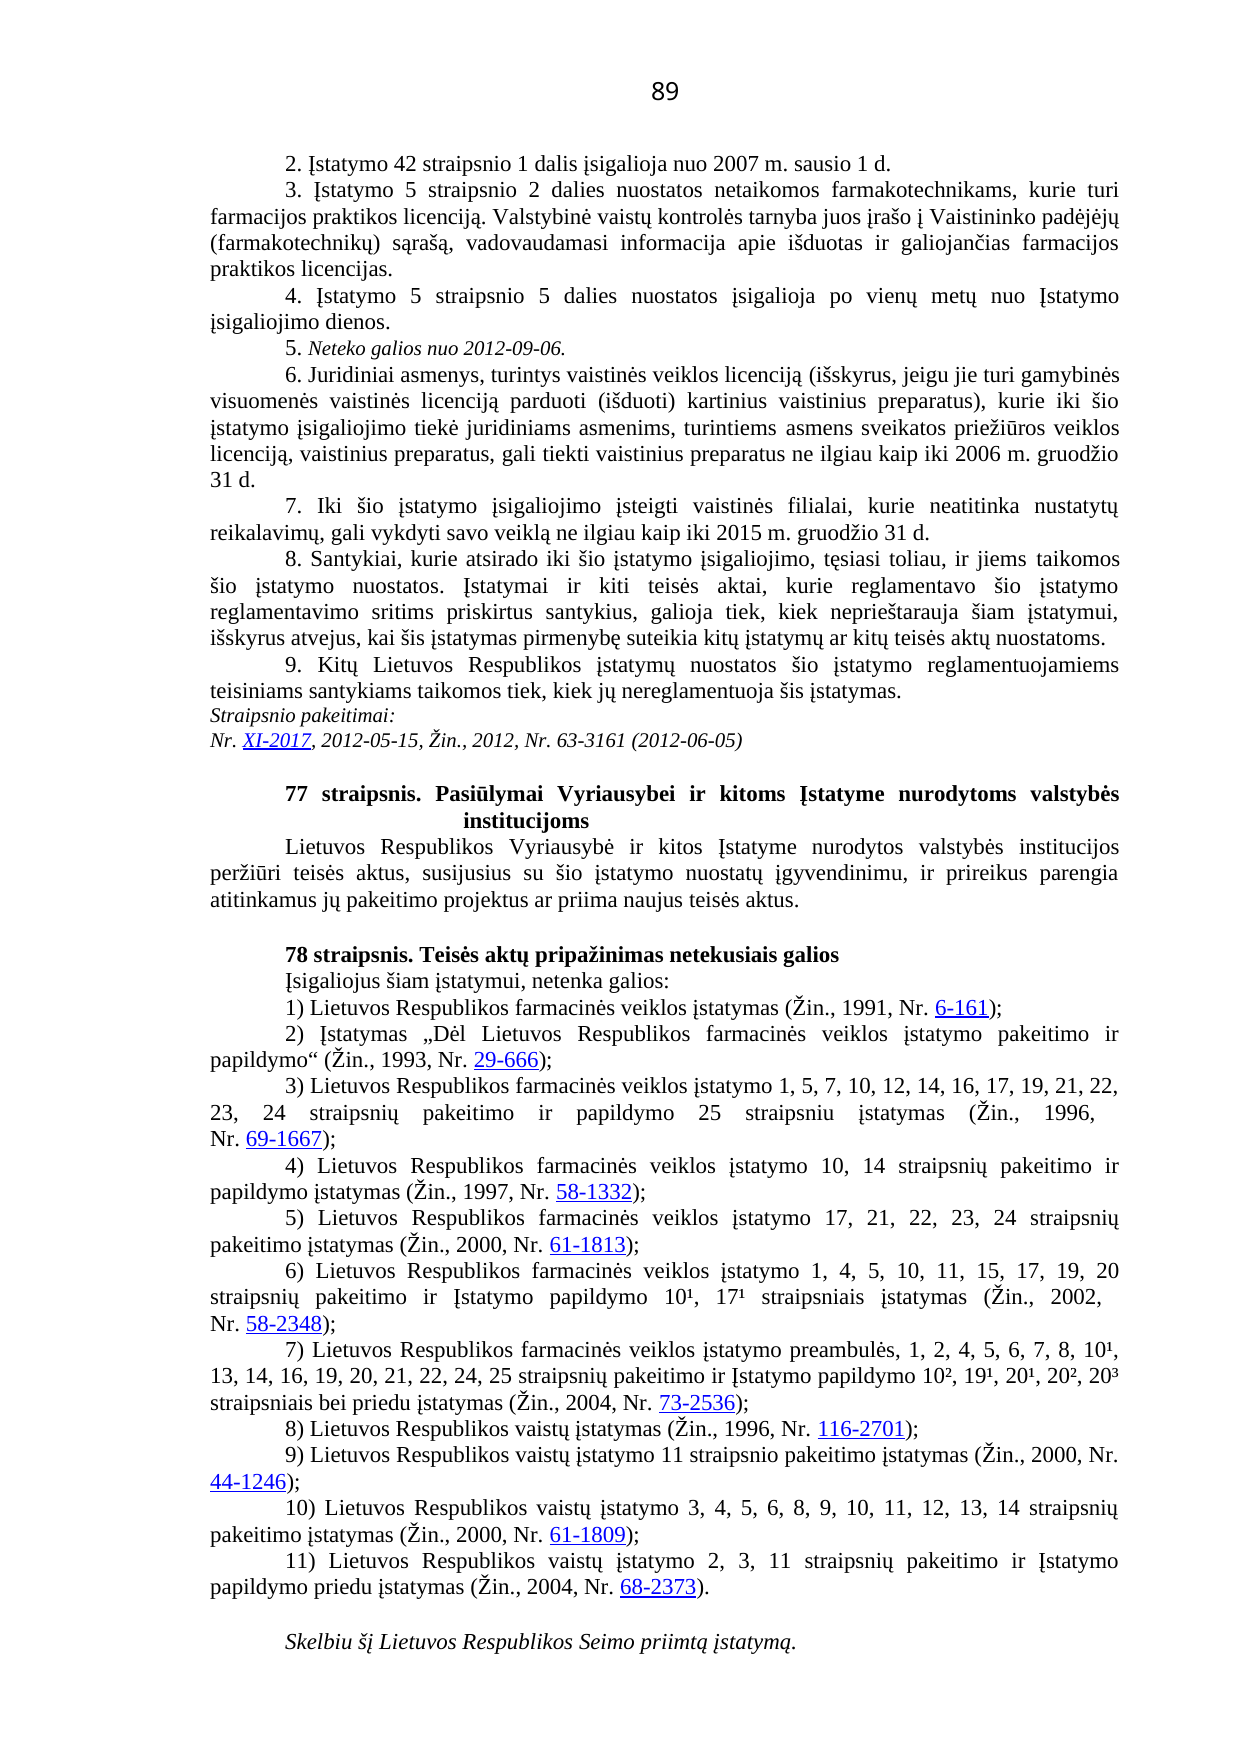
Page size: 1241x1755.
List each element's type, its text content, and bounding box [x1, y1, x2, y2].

text 2) Įstatymas „Dėl Lietuvos Respublikos farmacinės veiklos įstatymo pakeitimo ir papildymo“ (Žin., 1993, Nr. 29-666); [210, 1020, 1120, 1073]
text 6. Juridiniai asmenys, turintys vaistinės veiklos licenciją (išskyrus, jeigu jie turi gamybinės visuomenės vaistinės licenciją parduoti (išduoti) kartinius vaistinius preparatus), kurie iki šio įstatymo įsigaliojimo tiekė juridiniams asmenims, turintiems asmens sveikatos priežiūros veiklos licenciją, vaistinius preparatus, gali tiekti vaistinius preparatus ne ilgiau kaip iki 2006 m. gruodžio 31 d. [210, 361, 1120, 493]
text 78 straipsnis. Teisės aktų pripažinimas netekusiais galios [210, 941, 1120, 967]
text 5) Lietuvos Respublikos farmacinės veiklos įstatymo 17, 21, 22, 23, 24 straipsnių pakeitimo įstatymas (Žin., 2000, Nr. 61-1813); [210, 1204, 1120, 1257]
text 9. Kitų Lietuvos Respublikos įstatymų nuostatos šio įstatymo reglamentuojamiems teisiniams santykiams taikomos tiek, kiek jų nereglamentuoja šis įstatymas. [210, 651, 1120, 703]
text 5. Neteko galios nuo 2012-09-06. [210, 334, 1120, 361]
text 11) Lietuvos Respublikos vaistų įstatymo 2, 3, 11 straipsnių pakeitimo ir Įstatymo papildymo priedu įstatymas (Žin., 2004, Nr. 68-2373). [210, 1547, 1120, 1600]
text 4) Lietuvos Respublikos farmacinės veiklos įstatymo 10, 14 straipsnių pakeitimo ir papildymo įstatymas (Žin., 1997, Nr. 58-1332); [210, 1152, 1120, 1204]
text Nr. XI-2017, 2012-05-15, Žin., 2012, Nr. 63-3161 (2012-06-05) [210, 727, 1120, 752]
text 8. Santykiai, kurie atsirado iki šio įstatymo įsigaliojimo, tęsiasi toliau, ir jiems taikomos šio įstatymo nuostatos. Įstatymai ir kiti teisės aktai, kurie reglamentavo šio įstatymo reglamentavimo sritims priskirtus santykius, galioja tiek, kiek neprieštarauja šiam įstatymui, išskyrus atvejus, kai šis įstatymas pirmenybę suteikia kitų įstatymų ar kitų teisės aktų nuostatoms. [210, 545, 1120, 651]
text 10) Lietuvos Respublikos vaistų įstatymo 3, 4, 5, 6, 8, 9, 10, 11, 12, 13, 14 straipsnių pakeitimo įstatymas (Žin., 2000, Nr. 61-1809); [210, 1494, 1120, 1547]
text Lietuvos Respublikos Vyriausybė ir kitos Įstatyme nurodytos valstybės institucijos peržiūri teisės aktus, susijusius su šio įstatymo nuostatų įgyvendinimu, ir prireikus parengia atitinkamus jų pakeitimo projektus ar priima naujus teisės aktus. [210, 833, 1120, 912]
text 4. Įstatymo 5 straipsnio 5 dalies nuostatos įsigalioja po vienų metų nuo Įstatymo įsigaliojimo dienos. [210, 282, 1120, 334]
text 7. Iki šio įstatymo įsigaliojimo įsteigti vaistinės filialai, kurie neatitinka nustatytų reikalavimų, gali vykdyti savo veiklą ne ilgiau kaip iki 2015 m. gruodžio 31 d. [210, 493, 1120, 545]
text 8) Lietuvos Respublikos vaistų įstatymas (Žin., 1996, Nr. 116-2701); [210, 1415, 1120, 1442]
text 6) Lietuvos Respublikos farmacinės veiklos įstatymo 1, 4, 5, 10, 11, 15, 17, 19, 20 straipsnių pakeitimo ir Įstatymo papildymo 10¹, 17¹ straipsniais įstatymas (Žin., 2002, Nr. 58-2348); [210, 1257, 1120, 1336]
text Įsigaliojus šiam įstatymui, netenka galios: [210, 967, 1120, 993]
text 7) Lietuvos Respublikos farmacinės veiklos įstatymo preambulės, 1, 2, 4, 5, 6, 7, 8, 10¹, 13, 14, 16, 19, 20, 21, 22, 24, 25 straipsnių pakeitimo ir Įstatymo papildymo 10², 19¹, 20¹, 20², 20³ straipsniais bei priedu įstatymas (Žin., 2004, Nr. 73-2536); [210, 1336, 1120, 1415]
text 9) Lietuvos Respublikos vaistų įstatymo 11 straipsnio pakeitimo įstatymas (Žin., 2000, Nr. 44-1246); [210, 1442, 1120, 1494]
text 2. Įstatymo 42 straipsnio 1 dalis įsigalioja nuo 2007 m. sausio 1 d. [210, 150, 1120, 176]
text Skelbiu šį Lietuvos Respublikos Seimo priimtą įstatymą. [210, 1628, 1120, 1655]
text 77 straipsnis. Pasiūlymai Vyriausybei ir kitoms Įstatyme nurodytoms valstybės institucijoms [285, 780, 1120, 833]
text Straipsnio pakeitimai: [210, 703, 1120, 727]
text 3. Įstatymo 5 straipsnio 2 dalies nuostatos netaikomos farmakotechnikams, kurie turi farmacijos praktikos licenciją. Valstybinė vaistų kontrolės tarnyba juos įrašo į Vaistininko padėjėjų (farmakotechnikų) sąrašą, vadovaudamasi informacija apie išduotas ir galiojančias farmacijos praktikos licencijas. [210, 176, 1120, 282]
text 3) Lietuvos Respublikos farmacinės veiklos įstatymo 1, 5, 7, 10, 12, 14, 16, 17, 19, 21, 22, 23, 24 straipsnių pakeitimo ir papildymo 25 straipsniu įstatymas (Žin., 1996, Nr. 69-1667); [210, 1073, 1120, 1152]
text 1) Lietuvos Respublikos farmacinės veiklos įstatymas (Žin., 1991, Nr. 6-161); [210, 993, 1120, 1020]
